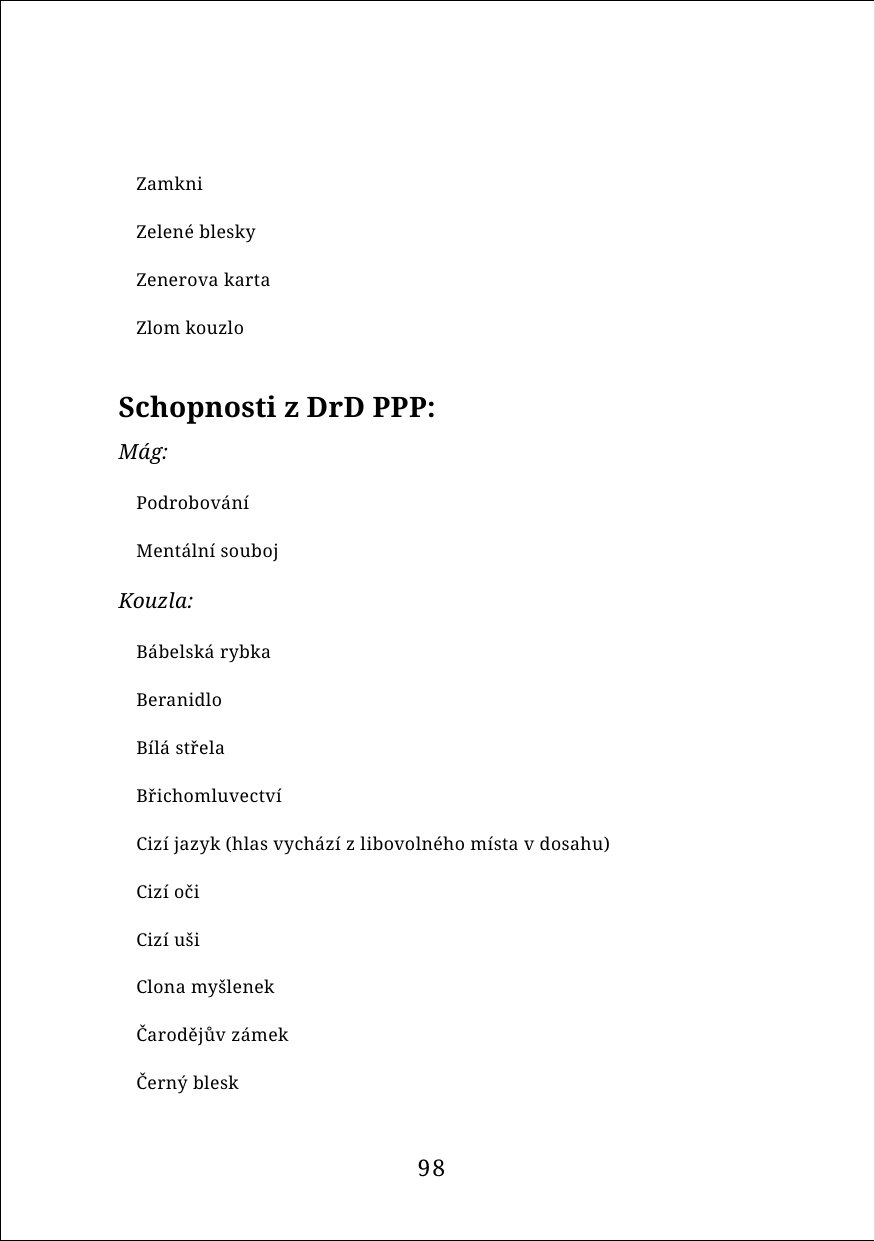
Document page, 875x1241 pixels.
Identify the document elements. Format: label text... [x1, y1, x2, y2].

text Černý blesk [136, 1071, 756, 1095]
text Čarodějův zámek [136, 1023, 756, 1047]
text Cizí jazyk (hlas vychází z libovolného místa v dosahu) [136, 831, 756, 855]
text Mentální souboj [136, 538, 756, 562]
text Mág: [118, 437, 756, 466]
subtitle Schopnosti z DrD PPP: [118, 387, 756, 425]
text Clona myšlenek [136, 975, 756, 999]
text Cizí uši [136, 927, 756, 951]
text Kouzla: [118, 586, 756, 615]
text Bílá střela [136, 735, 756, 759]
text Bábelská rybka [136, 639, 756, 664]
text Podrobování [136, 490, 756, 514]
text Zenerova karta [136, 268, 756, 292]
text Zlom kouzlo [136, 316, 756, 340]
text Břichomluvectví [136, 783, 756, 807]
text Zelené blesky [136, 220, 756, 244]
text Beranidlo [136, 687, 756, 712]
text Zamkni [136, 172, 756, 196]
text Cizí oči [136, 879, 756, 903]
